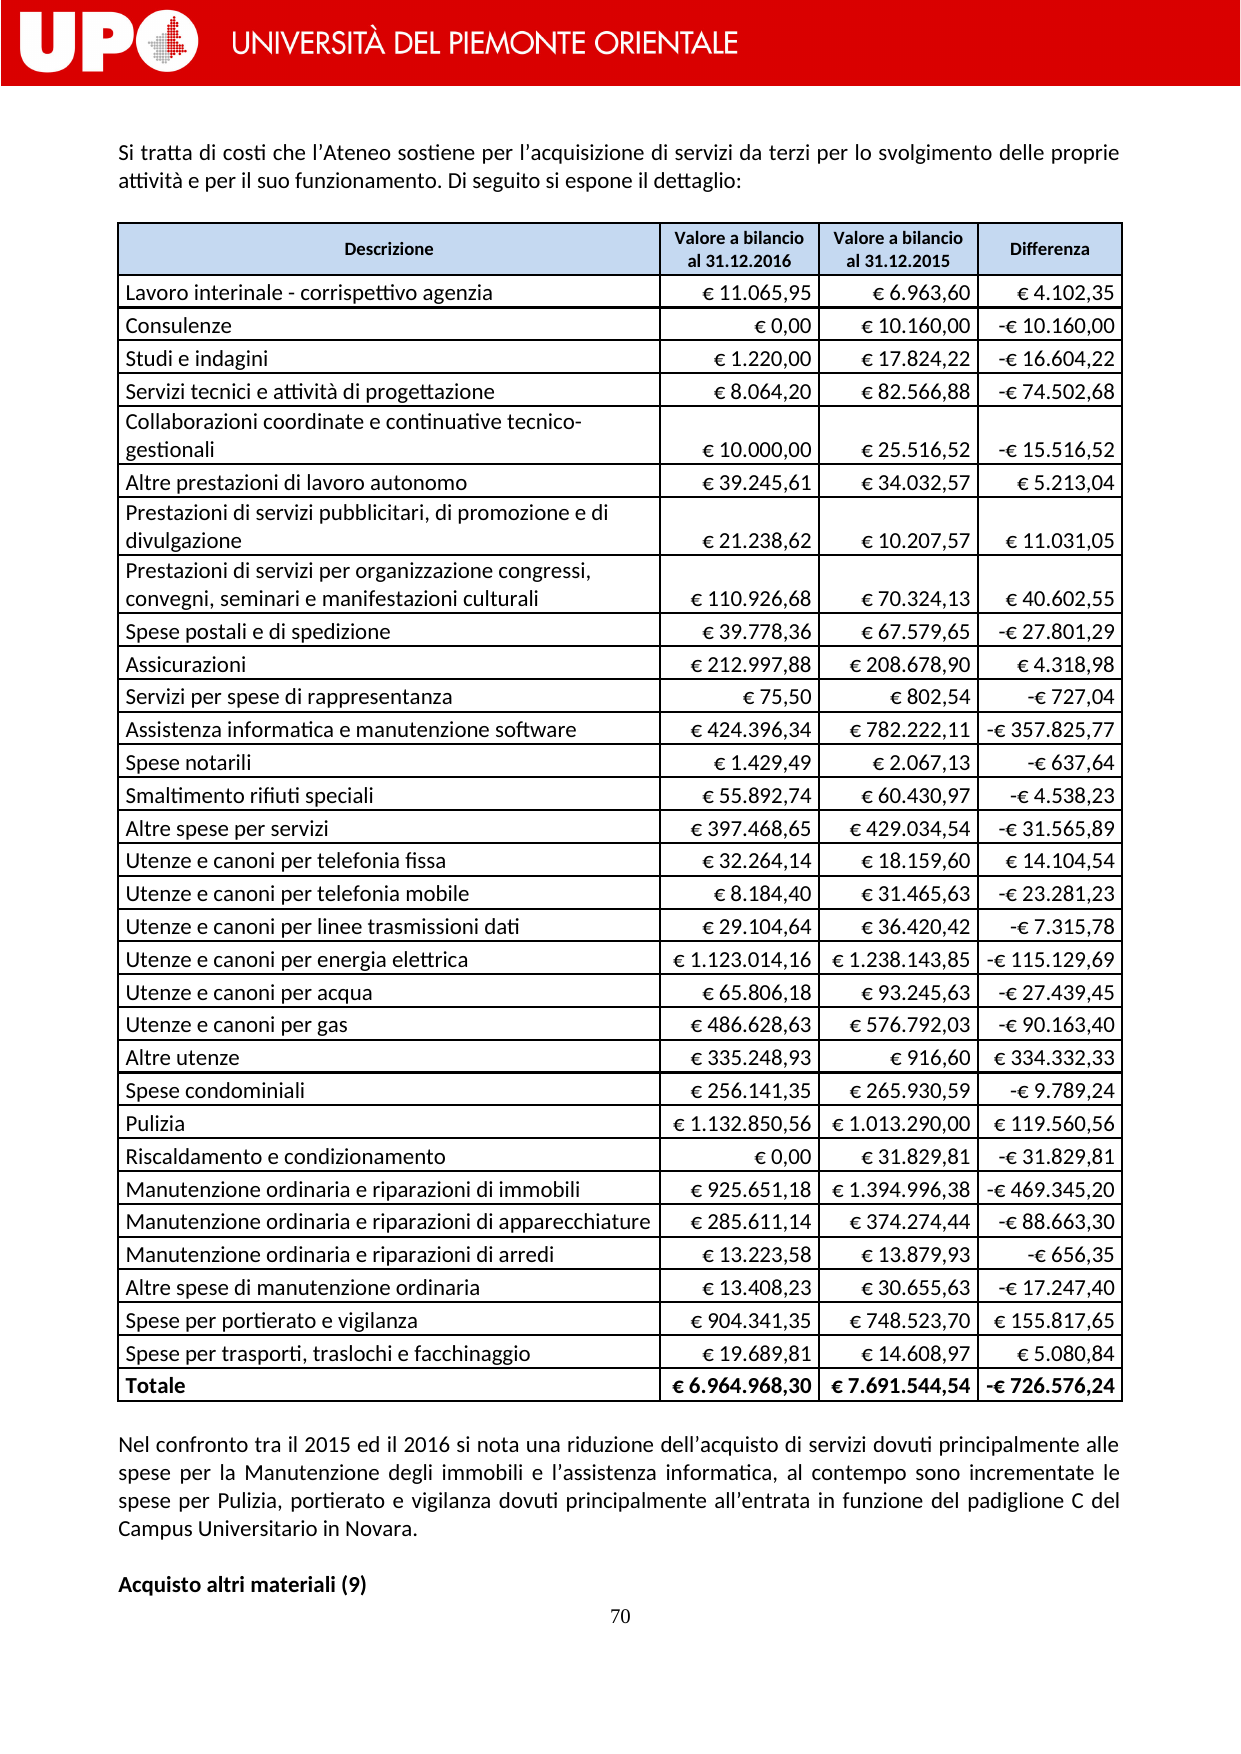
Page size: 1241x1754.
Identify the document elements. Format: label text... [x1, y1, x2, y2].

table_cell € 424.396,34 [661, 713, 818, 743]
table_cell Smaltimento rifiuti speciali [119, 778, 659, 809]
table_cell Lavoro interinale - corrispettivo agenzia [119, 276, 659, 306]
table_cell Altre spese per servizi [119, 811, 659, 842]
table_cell € 5.080,84 [979, 1336, 1121, 1367]
table_cell € 17.824,22 [820, 341, 977, 372]
table_cell Spese postali e di spedizione [119, 614, 659, 645]
table_cell € 5.213,04 [979, 465, 1121, 496]
table_cell € 397.468,65 [661, 811, 818, 842]
table_cell € 285.611,14 [661, 1205, 818, 1236]
table_cell € 925.651,18 [661, 1172, 818, 1203]
table_cell -€ 27.801,29 [979, 614, 1121, 645]
table_cell -€ 9.789,24 [979, 1074, 1121, 1104]
table_cell € 39.778,36 [661, 614, 818, 645]
table_cell -€ 7.315,78 [979, 910, 1121, 940]
table_cell € 2.067,13 [820, 745, 977, 776]
table_cell -€ 727,04 [979, 680, 1121, 711]
table_cell € 31.465,63 [820, 877, 977, 907]
table_cell € 374.274,44 [820, 1205, 977, 1236]
table_cell -€ 31.829,81 [979, 1139, 1121, 1170]
table_cell € 0,00 [661, 1139, 818, 1170]
table_cell Utenze e canoni per energia elettrica [119, 942, 659, 973]
table_cell € 18.159,60 [820, 844, 977, 874]
table_cell Manutenzione ordinaria e riparazioni di arredi [119, 1238, 659, 1268]
table_cell € 212.997,88 [661, 647, 818, 678]
table_cell Consulenze [119, 309, 659, 339]
table_cell -€ 17.247,40 [979, 1270, 1121, 1301]
table_cell € 4.102,35 [979, 276, 1121, 306]
text Si tratta di costi che l’Ateneo sostiene per l’acquisizione di servizi da terzi per lo svolgimento delle proprie attività e per il suo funzionamento. Di seguito si espone il dettaglio: [118, 138, 1122, 194]
table_cell € 916,60 [820, 1041, 977, 1071]
table_cell Totale [119, 1369, 659, 1399]
table_cell -€ 16.604,22 [979, 341, 1121, 372]
table_cell € 19.689,81 [661, 1336, 818, 1367]
table_cell -€ 656,35 [979, 1238, 1121, 1268]
table_cell € 904.341,35 [661, 1303, 818, 1334]
table_cell Utenze e canoni per telefonia fissa [119, 844, 659, 874]
table_cell -€ 88.663,30 [979, 1205, 1121, 1236]
table_cell € 6.964.968,30 [661, 1369, 818, 1399]
table_cell € 14.608,97 [820, 1336, 977, 1367]
table_cell € 1.013.290,00 [820, 1106, 977, 1137]
table_cell Servizi per spese di rappresentanza [119, 680, 659, 711]
table_cell € 70.324,13 [820, 556, 977, 612]
table_cell -€ 637,64 [979, 745, 1121, 776]
table_cell -€ 15.516,52 [979, 407, 1121, 463]
table_cell Utenze e canoni per gas [119, 1008, 659, 1039]
table_cell Riscaldamento e condizionamento [119, 1139, 659, 1170]
table_cell € 10.207,57 [820, 498, 977, 554]
table_cell Manutenzione ordinaria e riparazioni di apparecchiature [119, 1205, 659, 1236]
table_cell € 14.104,54 [979, 844, 1121, 874]
table_cell € 1.394.996,38 [820, 1172, 977, 1203]
table_cell € 1.238.143,85 [820, 942, 977, 973]
table_cell € 4.318,98 [979, 647, 1121, 678]
table_cell € 256.141,35 [661, 1074, 818, 1104]
table_cell Utenze e canoni per telefonia mobile [119, 877, 659, 907]
table_cell € 1.132.850,56 [661, 1106, 818, 1137]
table_cell € 802,54 [820, 680, 977, 711]
table_cell € 10.160,00 [820, 309, 977, 339]
table_cell -€ 27.439,45 [979, 975, 1121, 1006]
table_cell € 30.655,63 [820, 1270, 977, 1301]
table_cell Utenze e canoni per acqua [119, 975, 659, 1006]
table_cell € 335.248,93 [661, 1041, 818, 1071]
table_cell € 13.408,23 [661, 1270, 818, 1301]
table_cell € 10.000,00 [661, 407, 818, 463]
table_cell € 748.523,70 [820, 1303, 977, 1334]
table_cell € 1.429,49 [661, 745, 818, 776]
table_cell Altre spese di manutenzione ordinaria [119, 1270, 659, 1301]
table_cell € 7.691.544,54 [820, 1369, 977, 1399]
table_cell Spese condominiali [119, 1074, 659, 1104]
table_cell Spese per portierato e vigilanza [119, 1303, 659, 1334]
table_cell € 782.222,11 [820, 713, 977, 743]
table_cell Servizi tecnici e attività di progettazione [119, 374, 659, 405]
table_cell € 31.829,81 [820, 1139, 977, 1170]
table_cell € 40.602,55 [979, 556, 1121, 612]
table_cell -€ 469.345,20 [979, 1172, 1121, 1203]
table_cell € 11.065,95 [661, 276, 818, 306]
table_cell Spese notarili [119, 745, 659, 776]
table_cell Manutenzione ordinaria e riparazioni di immobili [119, 1172, 659, 1203]
table_cell Collaborazioni coordinate e continuative tecnico-gestionali [119, 407, 659, 463]
table_cell € 21.238,62 [661, 498, 818, 554]
table_header Descrizione [119, 224, 659, 274]
table_cell -€ 357.825,77 [979, 713, 1121, 743]
table_cell € 39.245,61 [661, 465, 818, 496]
table_cell € 34.032,57 [820, 465, 977, 496]
table_cell Prestazioni di servizi pubblicitari, di promozione e di divulgazione [119, 498, 659, 554]
text Acquisto altri materiali (9) [118, 1570, 1122, 1598]
text Nel confronto tra il 2015 ed il 2016 si nota una riduzione dell’acquisto di servizi dovuti principalmente alle spese per la Manutenzione degli immobili e l’assistenza informatica, al contempo sono incrementate le spese per Pulizia, portierato e vigilanza dovuti principalmente all’entrata in funzione del padiglione C del Campus Universitario in Novara. [118, 1430, 1122, 1542]
table_cell € 0,00 [661, 309, 818, 339]
table_cell Pulizia [119, 1106, 659, 1137]
table_cell Utenze e canoni per linee trasmissioni dati [119, 910, 659, 940]
table_cell € 55.892,74 [661, 778, 818, 809]
table_cell € 13.223,58 [661, 1238, 818, 1268]
table_cell € 8.064,20 [661, 374, 818, 405]
table_cell -€ 90.163,40 [979, 1008, 1121, 1039]
table_cell € 208.678,90 [820, 647, 977, 678]
table_cell -€ 23.281,23 [979, 877, 1121, 907]
table_cell € 67.579,65 [820, 614, 977, 645]
table_cell -€ 10.160,00 [979, 309, 1121, 339]
table_cell Assistenza informatica e manutenzione software [119, 713, 659, 743]
table_cell -€ 31.565,89 [979, 811, 1121, 842]
table_cell Altre utenze [119, 1041, 659, 1071]
table_cell € 29.104,64 [661, 910, 818, 940]
table_header Differenza [979, 224, 1121, 274]
table_cell € 334.332,33 [979, 1041, 1121, 1071]
table_cell € 75,50 [661, 680, 818, 711]
table_cell € 486.628,63 [661, 1008, 818, 1039]
table_cell € 13.879,93 [820, 1238, 977, 1268]
table_cell € 265.930,59 [820, 1074, 977, 1104]
table_cell -€ 74.502,68 [979, 374, 1121, 405]
table_cell Prestazioni di servizi per organizzazione congressi, convegni, seminari e manifestazioni culturali [119, 556, 659, 612]
table_cell € 65.806,18 [661, 975, 818, 1006]
table_cell € 1.220,00 [661, 341, 818, 372]
table_cell € 429.034,54 [820, 811, 977, 842]
table_cell -€ 115.129,69 [979, 942, 1121, 973]
table_cell € 25.516,52 [820, 407, 977, 463]
table_cell € 110.926,68 [661, 556, 818, 612]
table_cell € 60.430,97 [820, 778, 977, 809]
table_cell Assicurazioni [119, 647, 659, 678]
table_cell € 1.123.014,16 [661, 942, 818, 973]
table_cell Spese per trasporti, traslochi e facchinaggio [119, 1336, 659, 1367]
table_cell -€ 726.576,24 [979, 1369, 1121, 1399]
table_cell € 576.792,03 [820, 1008, 977, 1039]
table_cell € 11.031,05 [979, 498, 1121, 554]
table_cell -€ 4.538,23 [979, 778, 1121, 809]
table_cell € 119.560,56 [979, 1106, 1121, 1137]
table_cell € 8.184,40 [661, 877, 818, 907]
table_cell € 32.264,14 [661, 844, 818, 874]
table_cell € 155.817,65 [979, 1303, 1121, 1334]
table_header Valore a bilancio al 31.12.2016 [661, 224, 818, 274]
table_cell € 93.245,63 [820, 975, 977, 1006]
table_cell € 82.566,88 [820, 374, 977, 405]
table_cell € 6.963,60 [820, 276, 977, 306]
table_cell Altre prestazioni di lavoro autonomo [119, 465, 659, 496]
table_header Valore a bilancio al 31.12.2015 [820, 224, 977, 274]
table_cell Studi e indagini [119, 341, 659, 372]
table_cell € 36.420,42 [820, 910, 977, 940]
